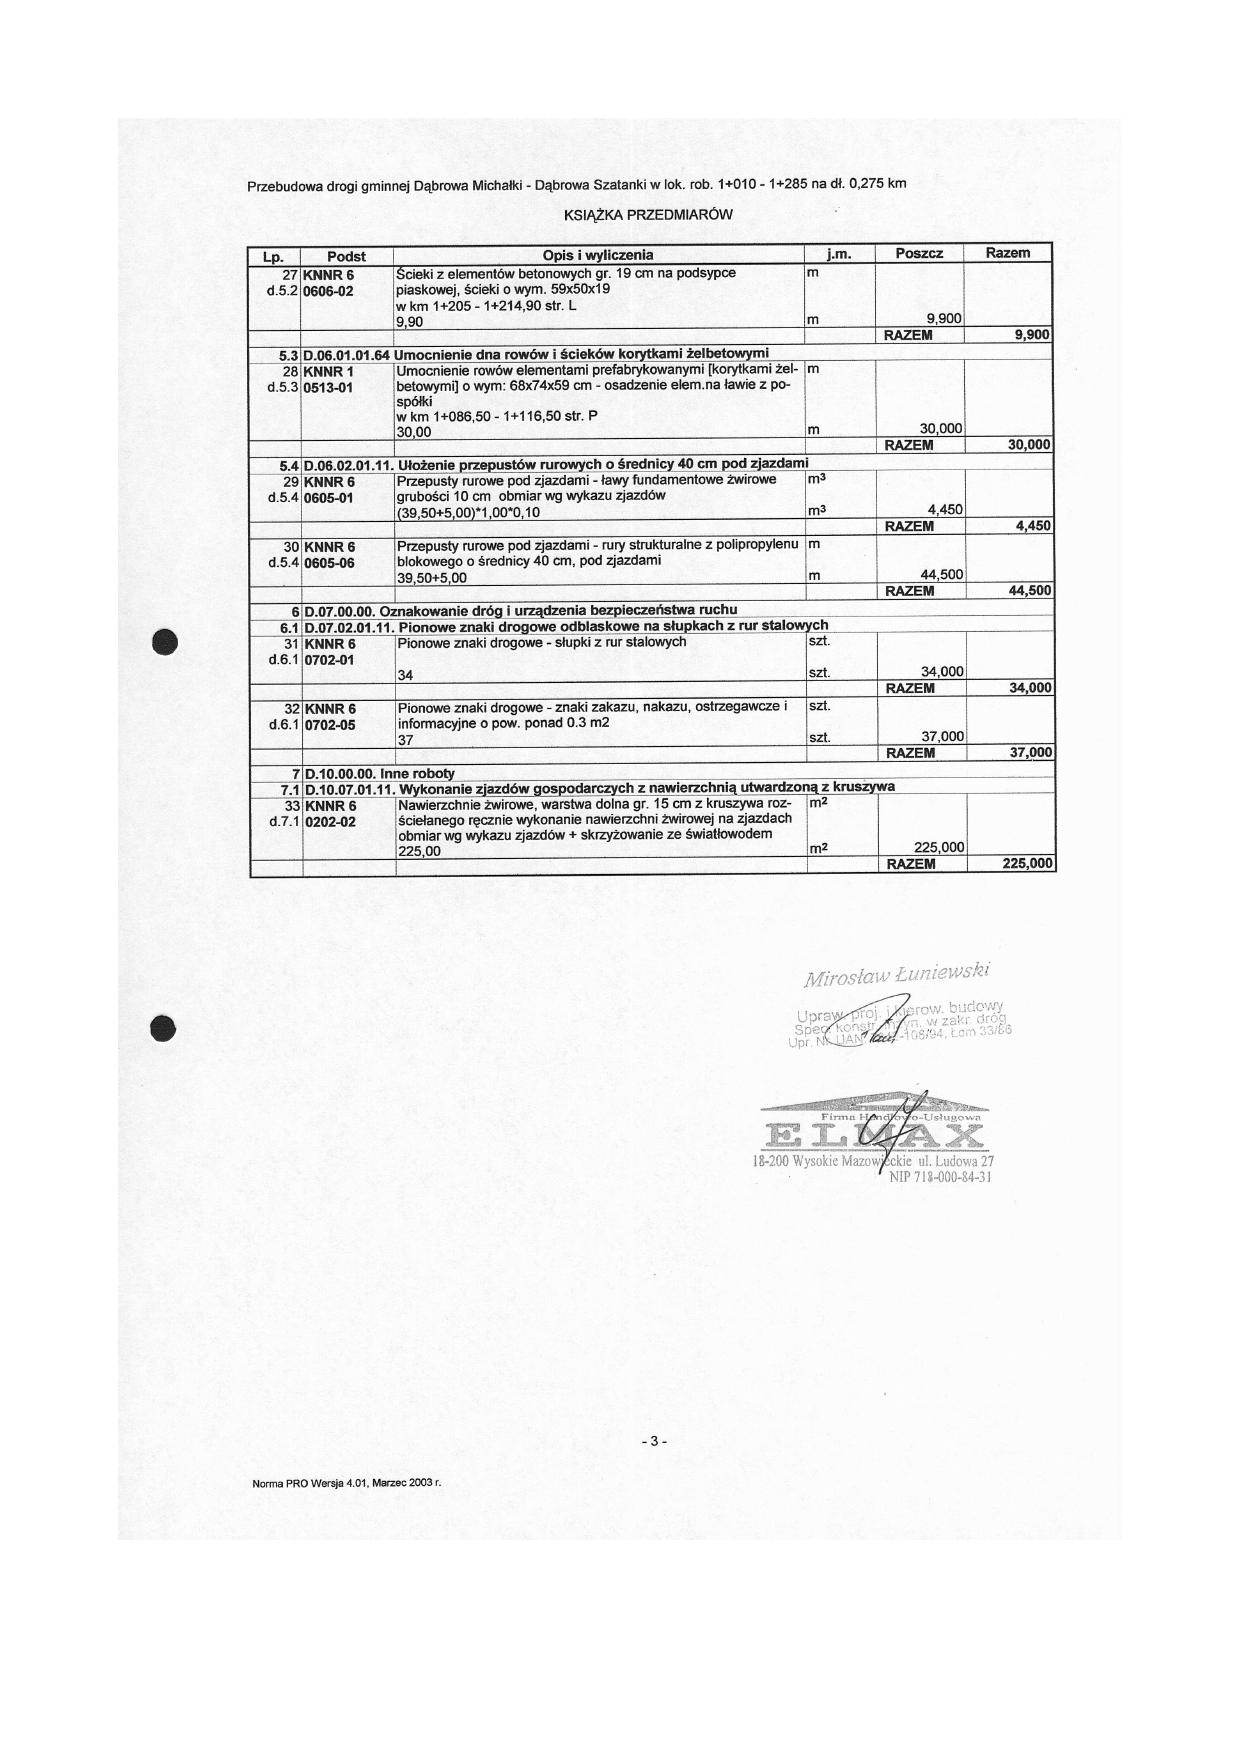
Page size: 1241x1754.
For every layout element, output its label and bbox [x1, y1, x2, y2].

picture [118, 118, 1122, 1540]
